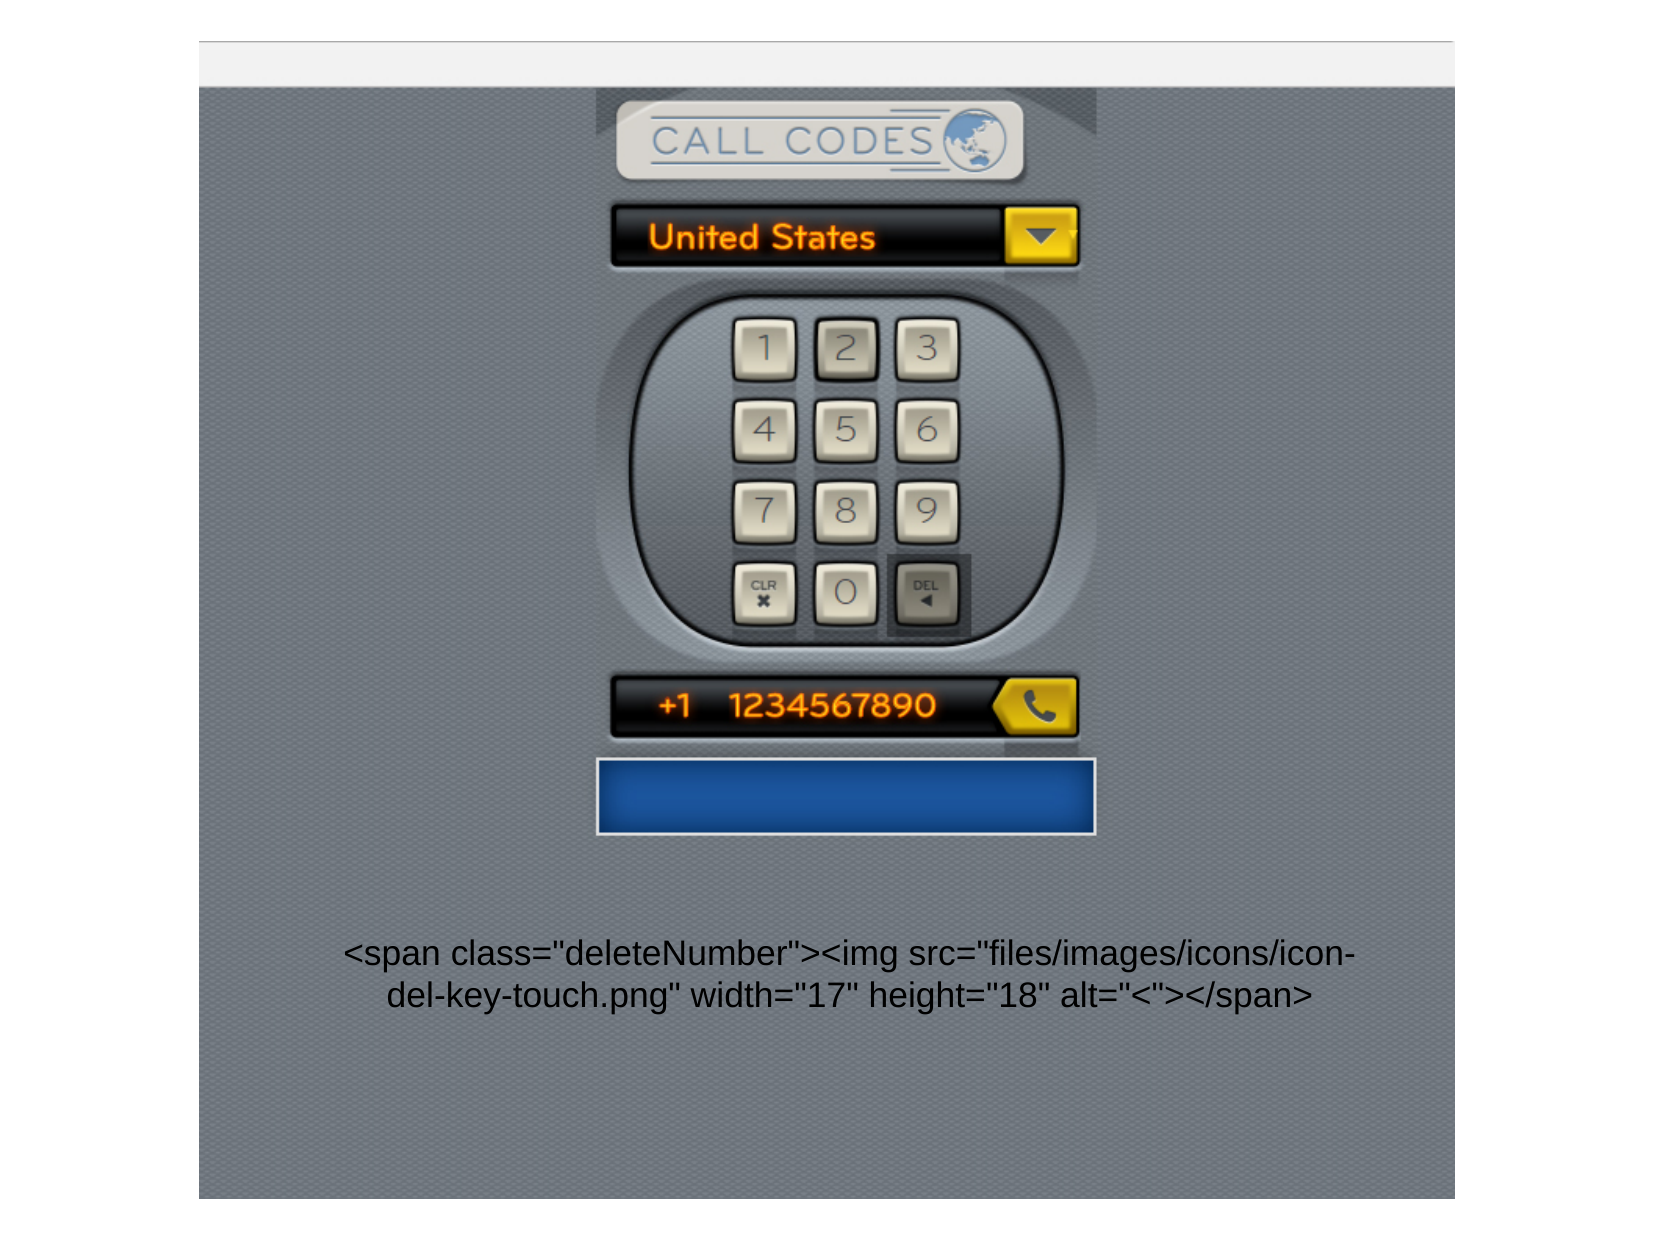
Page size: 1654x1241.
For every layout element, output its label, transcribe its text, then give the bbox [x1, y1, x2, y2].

text_box <span class="deleteNumber"><img src="files/images/icons/icon-del-key-touch.png" width="17" height="18" alt="<"></span> [322, 922, 1378, 1024]
picture [199, 41, 1455, 1199]
